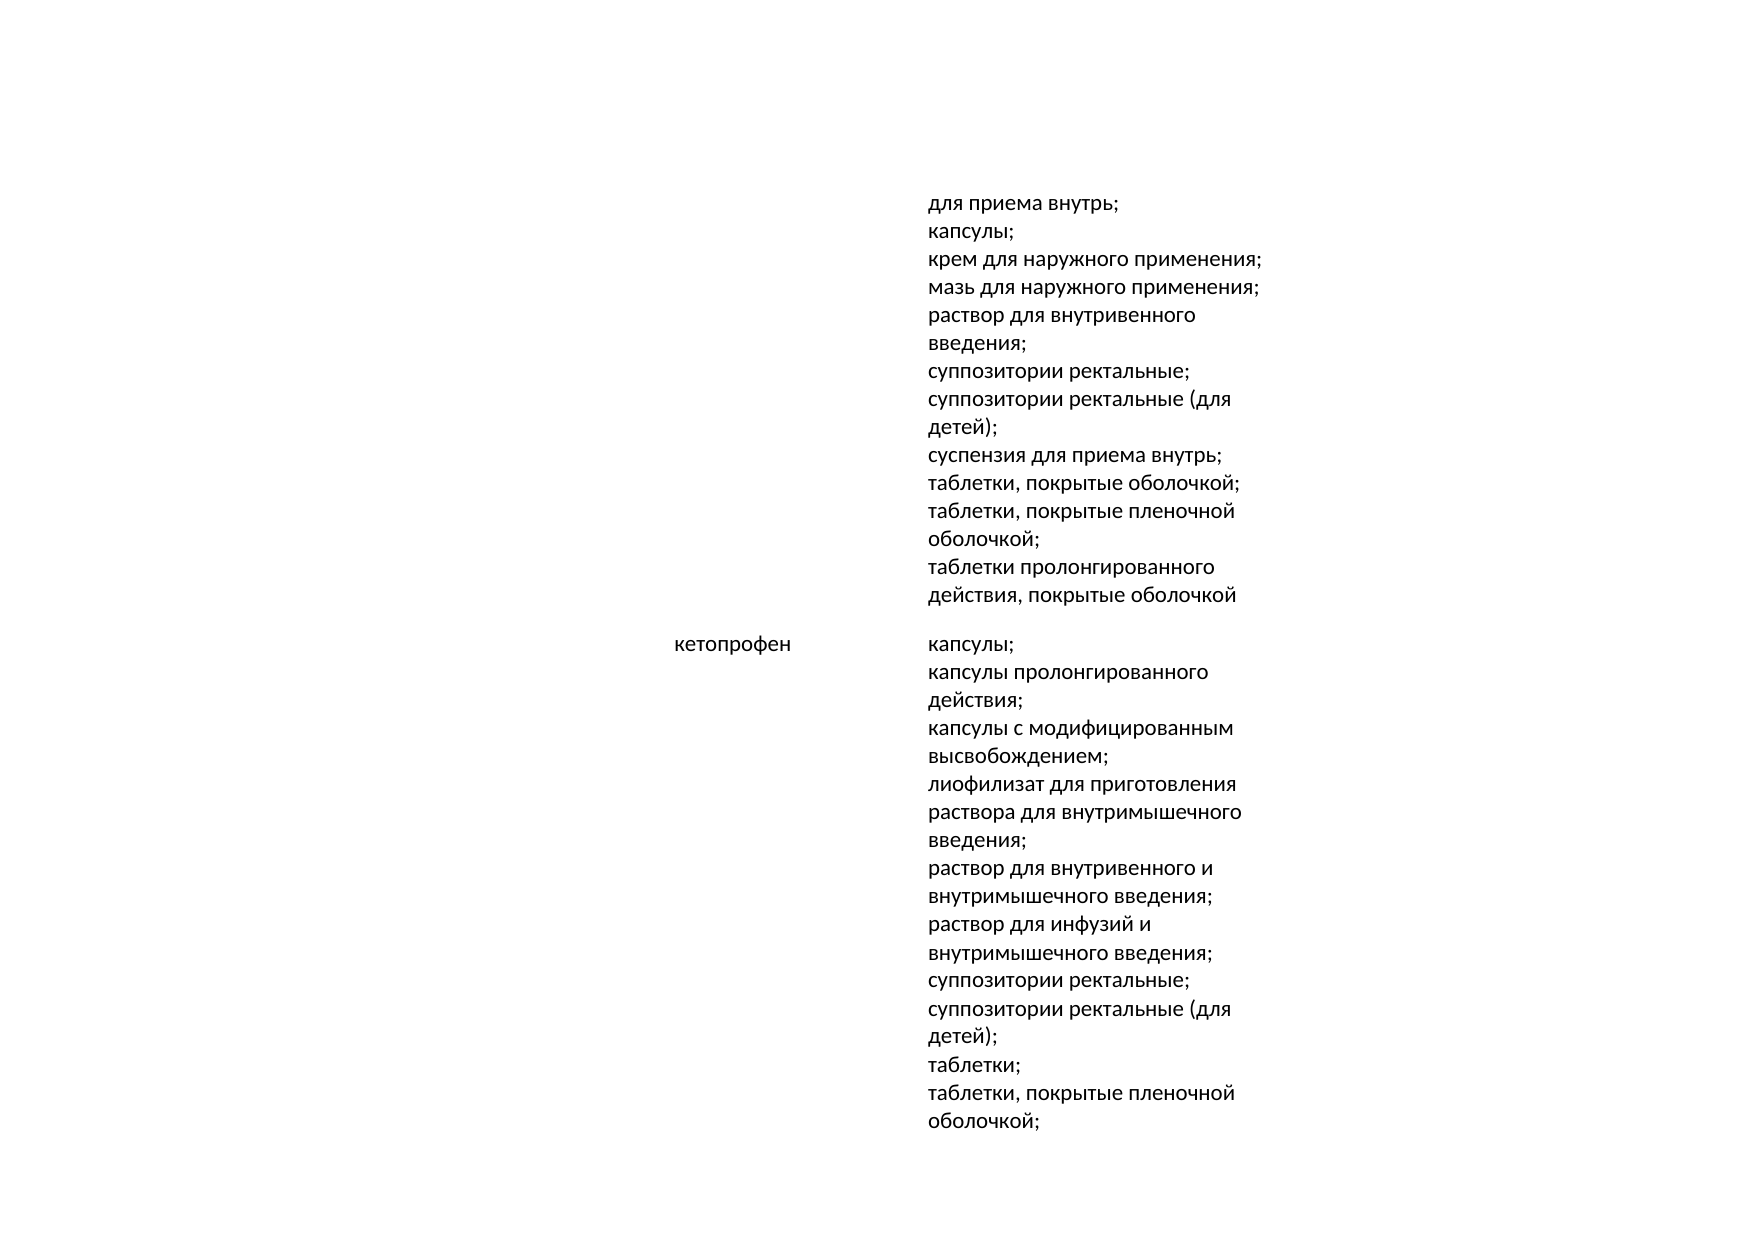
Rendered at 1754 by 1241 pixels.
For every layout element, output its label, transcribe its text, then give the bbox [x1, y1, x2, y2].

table_cell [125, 177, 277, 1144]
table_cell кетопрофен [668, 619, 921, 1144]
table_cell [668, 177, 921, 619]
table_cell [277, 177, 668, 1144]
table_cell капсулы; капсулы пролонгированного действия; капсулы с модифицированным высвобождением; лиофилизат для приготовления раствора для внутримышечного введения; раствор для внутривенного и внутримышечного введения; раствор для инфузий и внутримышечного введения; суппозитории ректальные; суппозитории ректальные (для детей); таблетки; таблетки, покрытые пленочной оболочкой; [921, 619, 1306, 1144]
table_cell для приема внутрь; капсулы; крем для наружного применения; мазь для наружного применения; раствор для внутривенного введения; суппозитории ректальные; суппозитории ректальные (для детей); суспензия для приема внутрь; таблетки, покрытые оболочкой; таблетки, покрытые пленочной оболочкой; таблетки пролонгированного действия, покрытые оболочкой [921, 177, 1306, 619]
